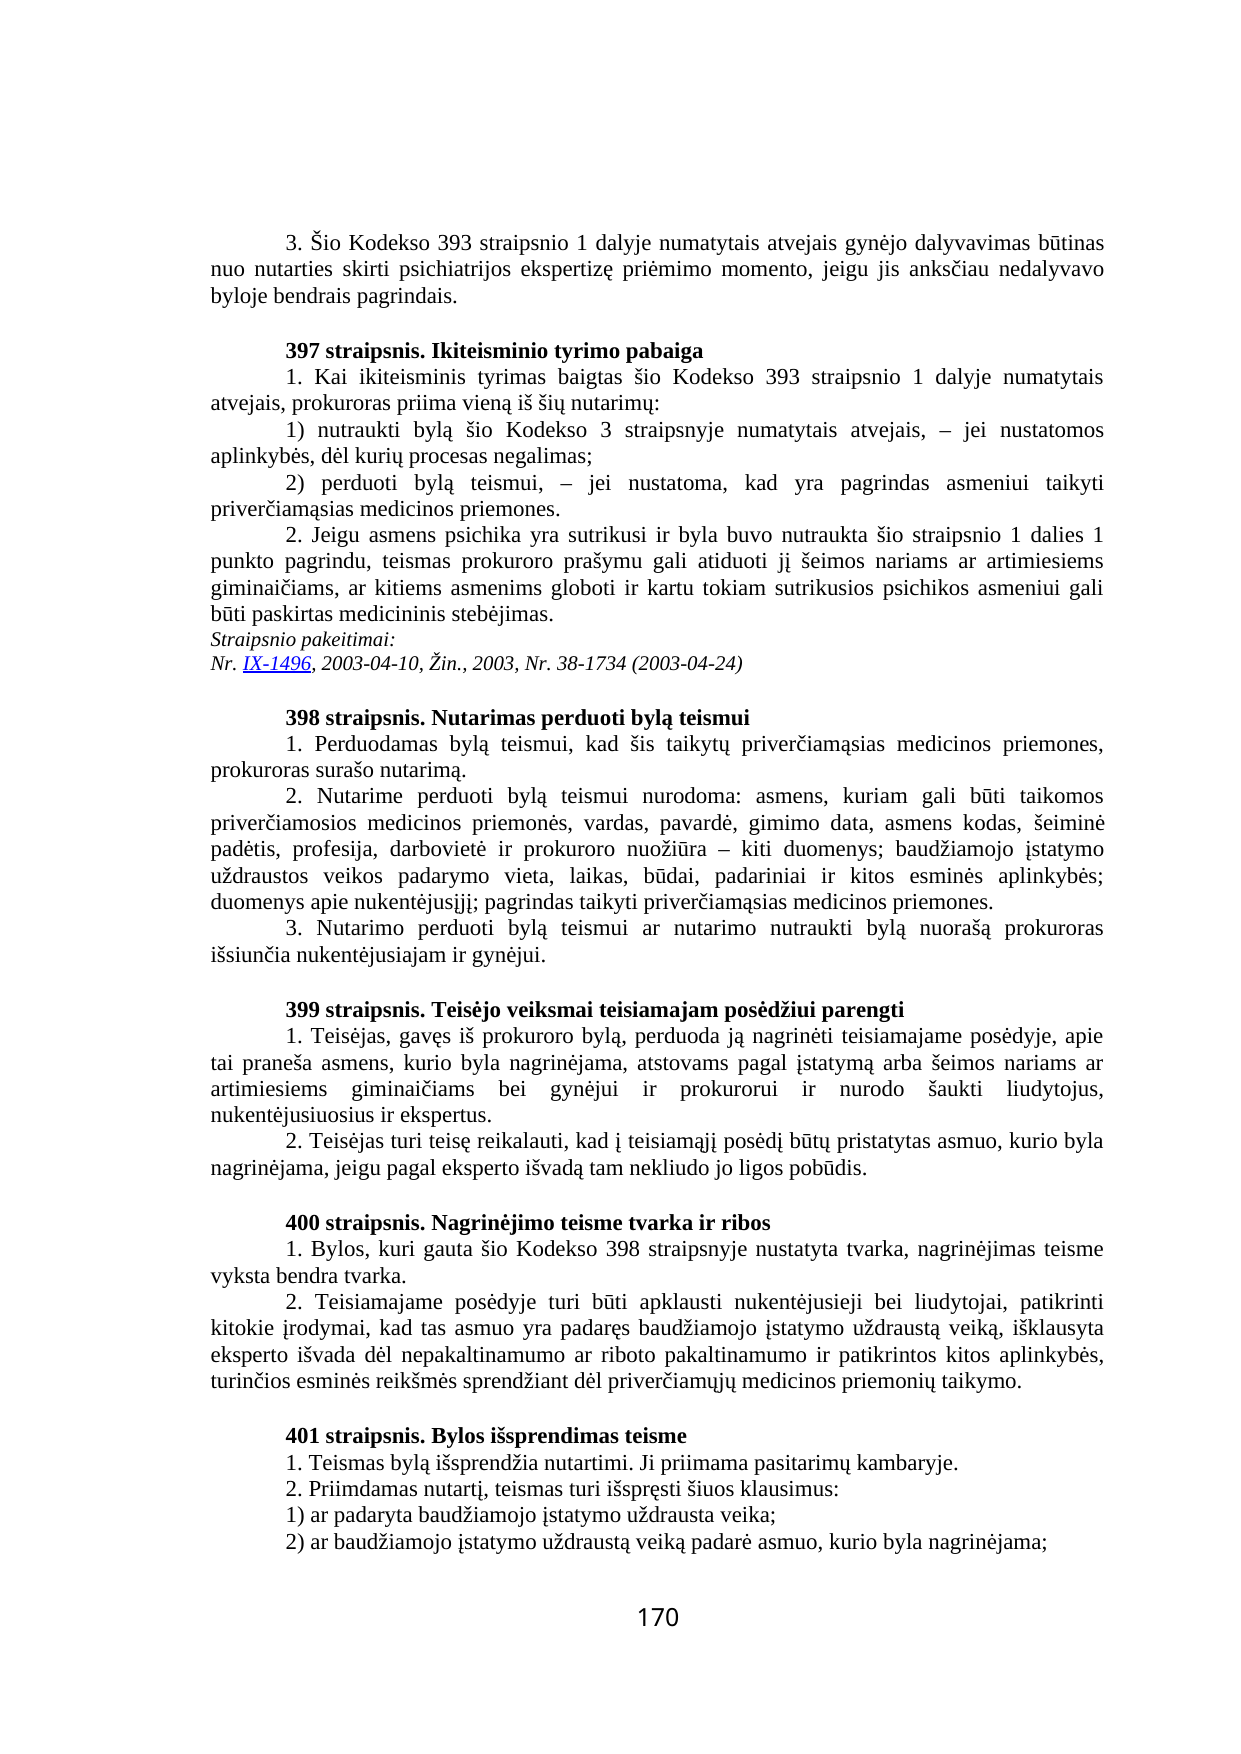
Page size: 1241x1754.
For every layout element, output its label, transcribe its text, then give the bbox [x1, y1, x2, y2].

text 398 straipsnis. Nutarimas perduoti bylą teismui [210, 703, 1105, 730]
text Straipsnio pakeitimai: [210, 627, 1105, 651]
text 2. Teisiamajame posėdyje turi būti apklausti nukentėjusieji bei liudytojai, patikrinti kitokie įrodymai, kad tas asmuo yra padaręs baudžiamojo įstatymo uždraustą veiką, išklausyta eksperto išvada dėl nepakaltinamumo ar riboto pakaltinamumo ir patikrintos kitos aplinkybės, turinčios esminės reikšmės sprendžiant dėl priverčiamųjų medicinos priemonių taikymo. [210, 1288, 1105, 1393]
text 1. Teisėjas, gavęs iš prokuroro bylą, perduoda ją nagrinėti teisiamajame posėdyje, apie tai praneša asmens, kurio byla nagrinėjama, atstovams pagal įstatymą arba šeimos nariams ar artimiesiems giminaičiams bei gynėjui ir prokurorui ir nurodo šaukti liudytojus, nukentėjusiuosius ir ekspertus. [210, 1022, 1105, 1128]
text 397 straipsnis. Ikiteisminio tyrimo pabaiga [210, 337, 1105, 363]
text 2) ar baudžiamojo įstatymo uždraustą veiką padarė asmuo, kurio byla nagrinėjama; [210, 1528, 1105, 1554]
text Nr. IX-1496, 2003-04-10, Žin., 2003, Nr. 38-1734 (2003-04-24) [210, 651, 1105, 675]
text 3. Šio Kodekso 393 straipsnio 1 dalyje numatytais atvejais gynėjo dalyvavimas būtinas nuo nutarties skirti psichiatrijos ekspertizę priėmimo momento, jeigu jis anksčiau nedalyvavo byloje bendrais pagrindais. [210, 229, 1105, 308]
text 2) perduoti bylą teismui, – jei nustatoma, kad yra pagrindas asmeniui taikyti priverčiamąsias medicinos priemones. [210, 468, 1105, 521]
text 2. Priimdamas nutartį, teismas turi išspręsti šiuos klausimus: [210, 1475, 1105, 1501]
text 1) nutraukti bylą šio Kodekso 3 straipsnyje numatytais atvejais, – jei nustatomos aplinkybės, dėl kurių procesas negalimas; [210, 416, 1105, 468]
text 1. Bylos, kuri gauta šio Kodekso 398 straipsnyje nustatyta tvarka, nagrinėjimas teisme vyksta bendra tvarka. [210, 1235, 1105, 1288]
text 3. Nutarimo perduoti bylą teismui ar nutarimo nutraukti bylą nuorašą prokuroras išsiunčia nukentėjusiajam ir gynėjui. [210, 914, 1105, 967]
text 399 straipsnis. Teisėjo veiksmai teisiamajam posėdžiui parengti [210, 996, 1105, 1022]
text 2. Teisėjas turi teisę reikalauti, kad į teisiamąjį posėdį būtų pristatytas asmuo, kurio byla nagrinėjama, jeigu pagal eksperto išvadą tam nekliudo jo ligos pobūdis. [210, 1128, 1105, 1180]
text 401 straipsnis. Bylos išsprendimas teisme [210, 1422, 1105, 1449]
text 2. Nutarime perduoti bylą teismui nurodoma: asmens, kuriam gali būti taikomos priverčiamosios medicinos priemonės, vardas, pavardė, gimimo data, asmens kodas, šeiminė padėtis, profesija, darbovietė ir prokuroro nuožiūra – kiti duomenys; baudžiamojo įstatymo uždraustos veikos padarymo vieta, laikas, būdai, padariniai ir kitos esminės aplinkybės; duomenys apie nukentėjusįjį; pagrindas taikyti priverčiamąsias medicinos priemones. [210, 783, 1105, 914]
text 400 straipsnis. Nagrinėjimo teisme tvarka ir ribos [210, 1209, 1105, 1235]
text 1. Teismas bylą išsprendžia nutartimi. Ji priimama pasitarimų kambaryje. [210, 1449, 1105, 1475]
text 2. Jeigu asmens psichika yra sutrikusi ir byla buvo nutraukta šio straipsnio 1 dalies 1 punkto pagrindu, teismas prokuroro prašymu gali atiduoti jį šeimos nariams ar artimiesiems giminaičiams, ar kitiems asmenims globoti ir kartu tokiam sutrikusios psichikos asmeniui gali būti paskirtas medicininis stebėjimas. [210, 521, 1105, 627]
text 1. Perduodamas bylą teismui, kad šis taikytų priverčiamąsias medicinos priemones, prokuroras surašo nutarimą. [210, 730, 1105, 783]
text 1) ar padaryta baudžiamojo įstatymo uždrausta veika; [210, 1501, 1105, 1528]
text 1. Kai ikiteisminis tyrimas baigtas šio Kodekso 393 straipsnio 1 dalyje numatytais atvejais, prokuroras priima vieną iš šių nutarimų: [210, 363, 1105, 416]
